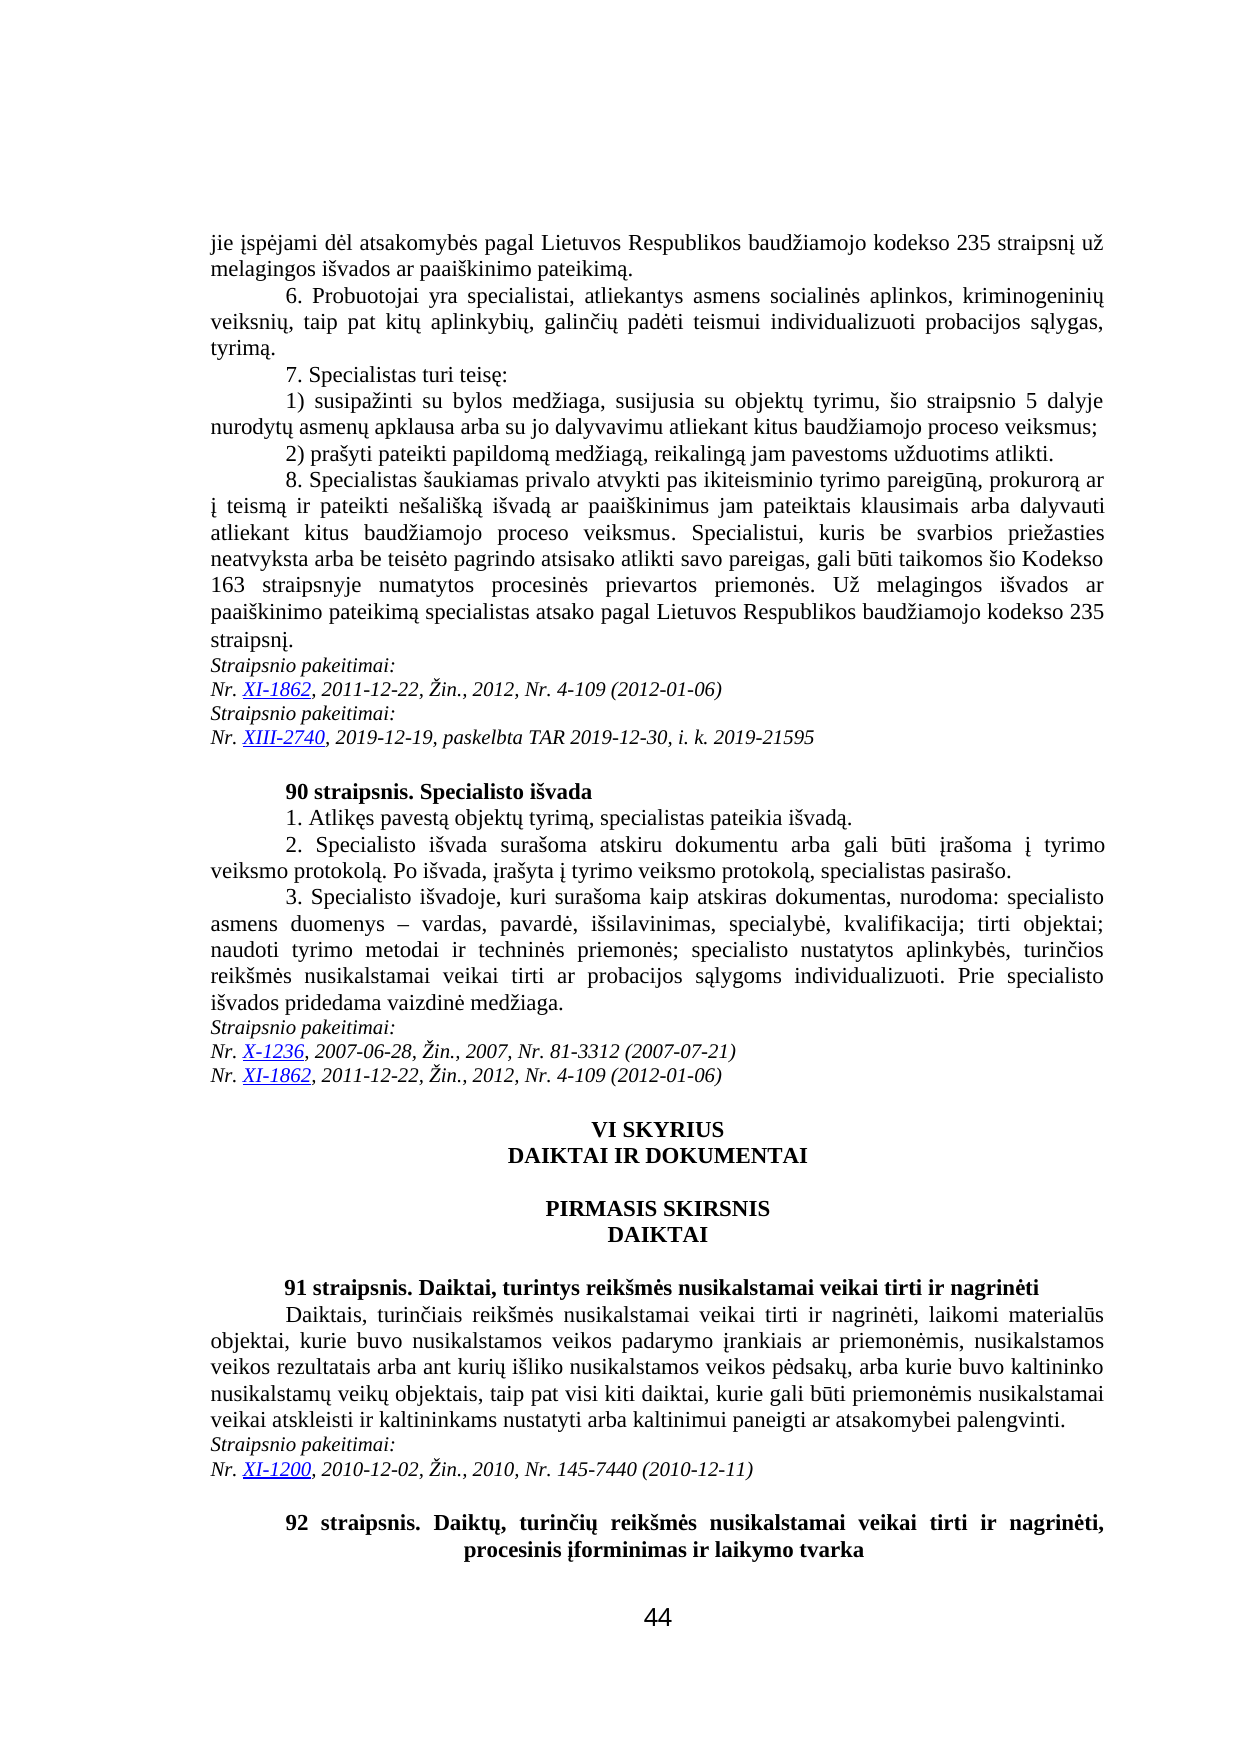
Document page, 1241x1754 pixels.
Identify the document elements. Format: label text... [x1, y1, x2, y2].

text Daiktai [210, 1222, 1105, 1248]
text 2. Specialisto išvada surašoma atskiru dokumentu arba gali būti įrašoma į tyrimo veiksmo protokolą. Po išvada, įrašyta į tyrimo veiksmo protokolą, specialistas pasirašo. [210, 831, 1105, 883]
text PIRMASIS SKIRSNIS [210, 1195, 1105, 1222]
text 3. Specialisto išvadoje, kuri surašoma kaip atskiras dokumentas, nurodoma: specialisto asmens duomenys – vardas, pavardė, išsilavinimas, specialybė, kvalifikacija; tirti objektai; naudoti tyrimo metodai ir techninės priemonės; specialisto nustatytos aplinkybės, turinčios reikšmės nusikalstamai veikai tirti ar probacijos sąlygoms individualizuoti. Prie specialisto išvados pridedama vaizdinė medžiaga. [210, 883, 1105, 1015]
text Daiktai ir dokumentai [210, 1142, 1105, 1169]
text 91 straipsnis. Daiktai, turintys reikšmės nusikalstamai veikai tirti ir nagrinėti [284, 1274, 1105, 1301]
text 8. Specialistas šaukiamas privalo atvykti pas ikiteisminio tyrimo pareigūną, prokurorą ar į teismą ir pateikti nešališką išvadą ar paaiškinimus jam pateiktais klausimais arba dalyvauti atliekant kitus baudžiamojo proceso veiksmus. Specialistui, kuris be svarbios priežasties neatvyksta arba be teisėto pagrindo atsisako atlikti savo pareigas, gali būti taikomos šio Kodekso 163 straipsnyje numatytos procesinės prievartos priemonės. Už melagingos išvados ar paaiškinimo pateikimą specialistas atsako pagal Lietuvos Respublikos baudžiamojo kodekso 235 straipsnį. [210, 466, 1105, 653]
text Nr. XI-1862, 2011-12-22, Žin., 2012, Nr. 4-109 (2012-01-06) [210, 677, 1105, 701]
text 92 straipsnis. Daiktų, turinčių reikšmės nusikalstamai veikai tirti ir nagrinėti, procesinis įforminimas ir laikymo tvarka [285, 1509, 1105, 1562]
text jie įspėjami dėl atsakomybės pagal Lietuvos Respublikos baudžiamojo kodekso 235 straipsnį už melagingos išvados ar paaiškinimo pateikimą. [210, 229, 1105, 282]
text 6. Probuotojai yra specialistai, atliekantys asmens socialinės aplinkos, kriminogeninių veiksnių, taip pat kitų aplinkybių, galinčių padėti teismui individualizuoti probacijos sąlygas, tyrimą. [210, 282, 1105, 361]
text Nr. XI-1200, 2010-12-02, Žin., 2010, Nr. 145-7440 (2010-12-11) [210, 1456, 1105, 1481]
text 1. Atlikęs pavestą objektų tyrimą, specialistas pateikia išvadą. [210, 804, 1105, 831]
text 1) susipažinti su bylos medžiaga, susijusia su objektų tyrimu, šio straipsnio 5 dalyje nurodytų asmenų apklausa arba su jo dalyvavimu atliekant kitus baudžiamojo proceso veiksmus; [210, 387, 1105, 440]
text Straipsnio pakeitimai: [210, 701, 1105, 725]
text Nr. XIII-2740, 2019-12-19, paskelbta TAR 2019-12-30, i. k. 2019-21595 [210, 725, 1105, 749]
text Nr. XI-1862, 2011-12-22, Žin., 2012, Nr. 4-109 (2012-01-06) [210, 1063, 1105, 1087]
text Straipsnio pakeitimai: [210, 653, 1105, 677]
text 90 straipsnis. Specialisto išvada [210, 778, 1105, 804]
text Straipsnio pakeitimai: [210, 1432, 1105, 1456]
text 7. Specialistas turi teisę: [210, 361, 1105, 387]
text Nr. X-1236, 2007-06-28, Žin., 2007, Nr. 81-3312 (2007-07-21) [210, 1039, 1105, 1063]
text 2) prašyti pateikti papildomą medžiagą, reikalingą jam pavestoms užduotims atlikti. [210, 440, 1105, 466]
text Daiktais, turinčiais reikšmės nusikalstamai veikai tirti ir nagrinėti, laikomi materialūs objektai, kurie buvo nusikalstamos veikos padarymo įrankiais ar priemonėmis, nusikalstamos veikos rezultatais arba ant kurių išliko nusikalstamos veikos pėdsakų, arba kurie buvo kaltininko nusikalstamų veikų objektais, taip pat visi kiti daiktai, kurie gali būti priemonėmis nusikalstamai veikai atskleisti ir kaltininkams nustatyti arba kaltinimui paneigti ar atsakomybei palengvinti. [210, 1301, 1105, 1432]
subtitle VI skyrius [210, 1116, 1105, 1142]
text Straipsnio pakeitimai: [210, 1015, 1105, 1039]
